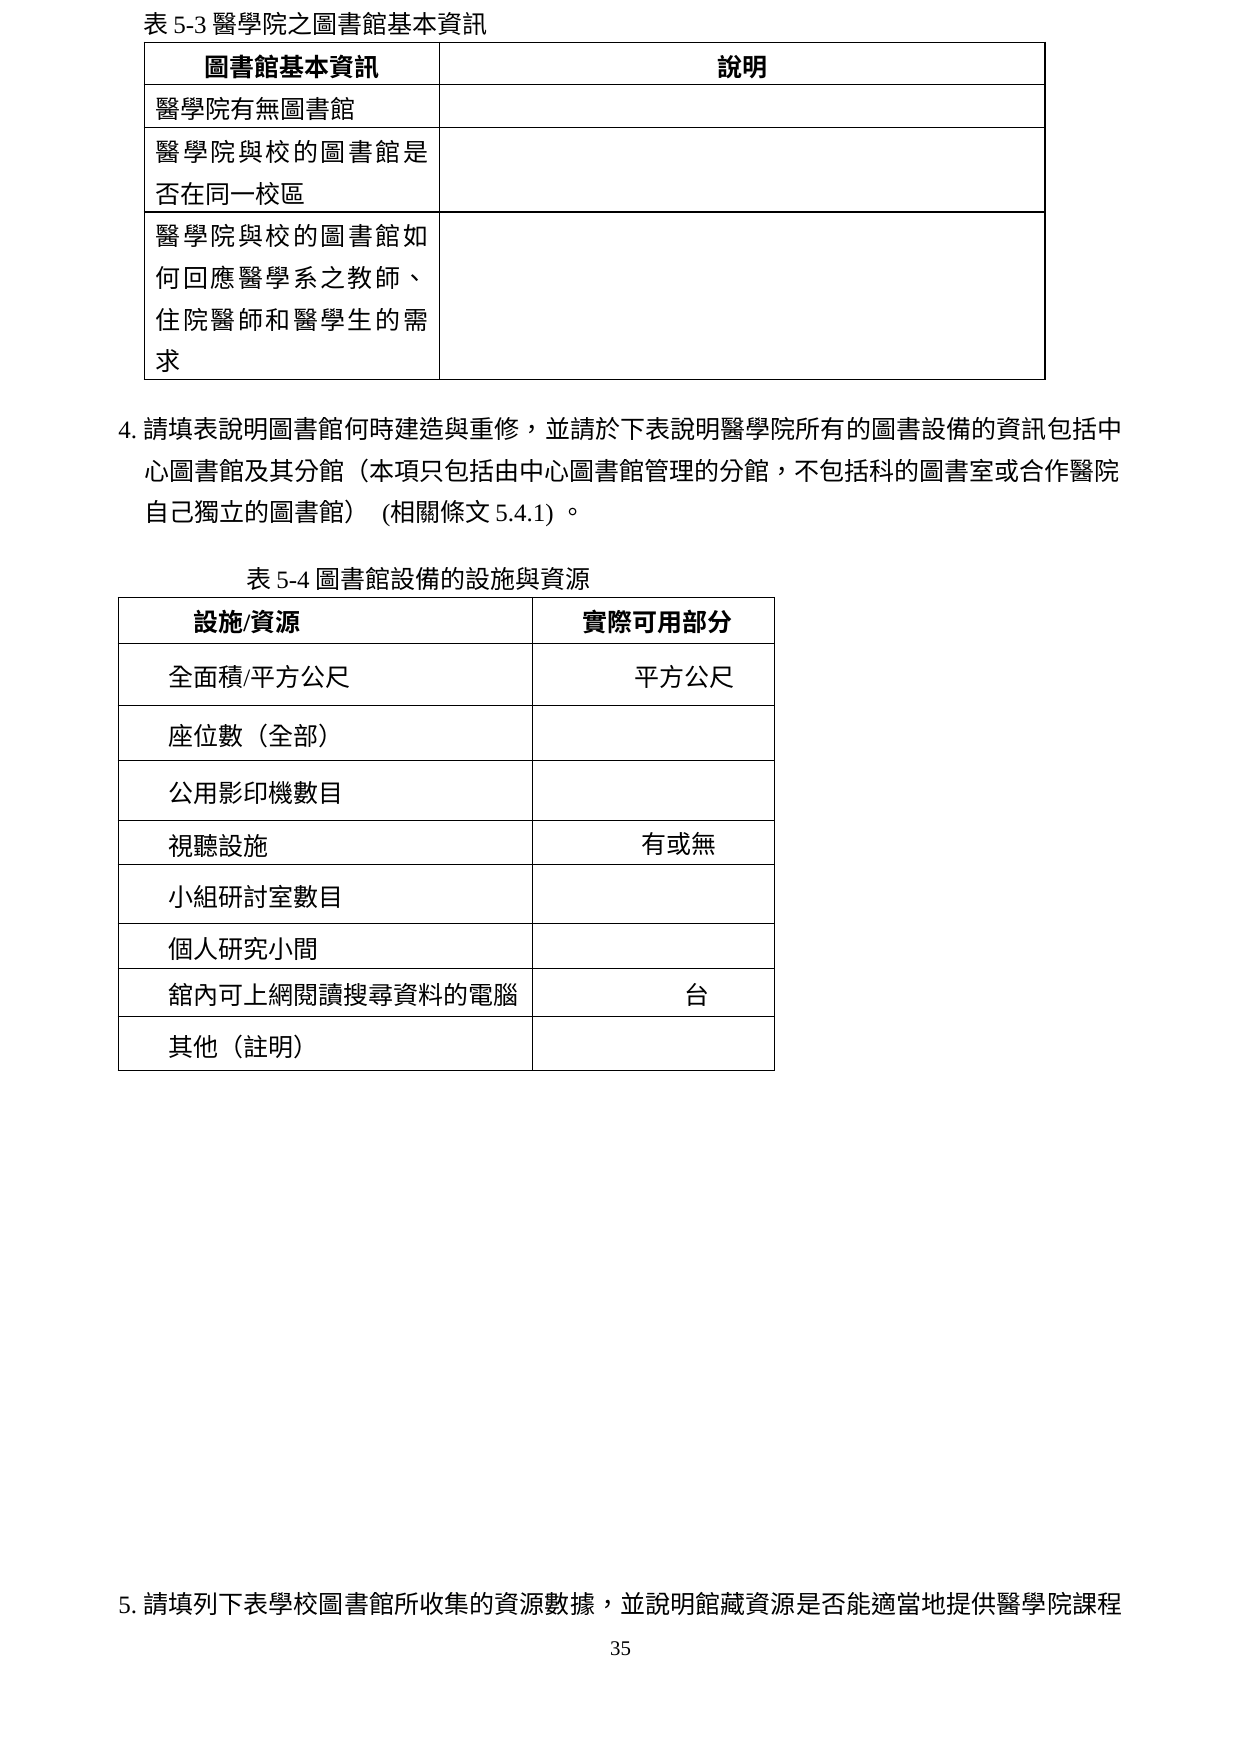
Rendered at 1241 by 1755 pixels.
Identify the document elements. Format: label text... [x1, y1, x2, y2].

text 表5-4 圖書館設備的設施與資源 [177, 555, 1122, 597]
table_cell 座位數（全部） [119, 706, 532, 759]
table_cell [533, 924, 774, 967]
table_header 圖書館基本資訊 [145, 43, 439, 84]
table_cell 小組研討室數目 [119, 865, 532, 923]
table_cell [533, 761, 774, 819]
table_cell 有或無 [533, 821, 774, 864]
table_cell 視聽設施 [119, 821, 532, 864]
table_cell [533, 1017, 774, 1070]
table_cell 個人研究小間 [119, 924, 532, 967]
table_cell 醫學院與校的圖書館是否在同一校區 [145, 128, 439, 211]
table_cell [440, 128, 1044, 211]
table_cell [440, 213, 1044, 379]
list 請填表說明圖書館何時建造與重修，並請於下表說明醫學院所有的圖書設備的資訊包括中心圖書館及其分館（本項只包括由中心圖書館管理的分館，不包括科的圖書室或合作醫院自己獨立的圖書館） (相關條文5.4.1) 。 [118, 405, 1122, 530]
table_cell 全面積/平方公尺 [119, 644, 532, 704]
table_cell 醫學院與校的圖書館如何回應醫學系之教師、住院醫師和醫學生的需求 [145, 213, 439, 379]
table_cell 舘內可上網閱讀搜尋資料的電腦 [119, 969, 532, 1016]
list 請填列下表學校圖書館所收集的資源數據，並說明館藏資源是否能適當地提供醫學院課程 [118, 1580, 1122, 1621]
table_cell [533, 706, 774, 759]
text 表5-3 醫學院之圖書館基本資訊 [118, 0, 1122, 42]
table_cell 其他（註明） [119, 1017, 532, 1070]
table_cell 平方公尺 [533, 644, 774, 704]
table_header 說明 [440, 43, 1044, 84]
table_header 實際可用部分 [533, 598, 774, 643]
table_cell 醫學院有無圖書館 [145, 85, 439, 127]
table_cell [533, 865, 774, 923]
table_cell 公用影印機數目 [119, 761, 532, 819]
table_cell [440, 85, 1044, 127]
table_header 設施/資源 [119, 598, 532, 643]
table_cell 台 [533, 969, 774, 1016]
